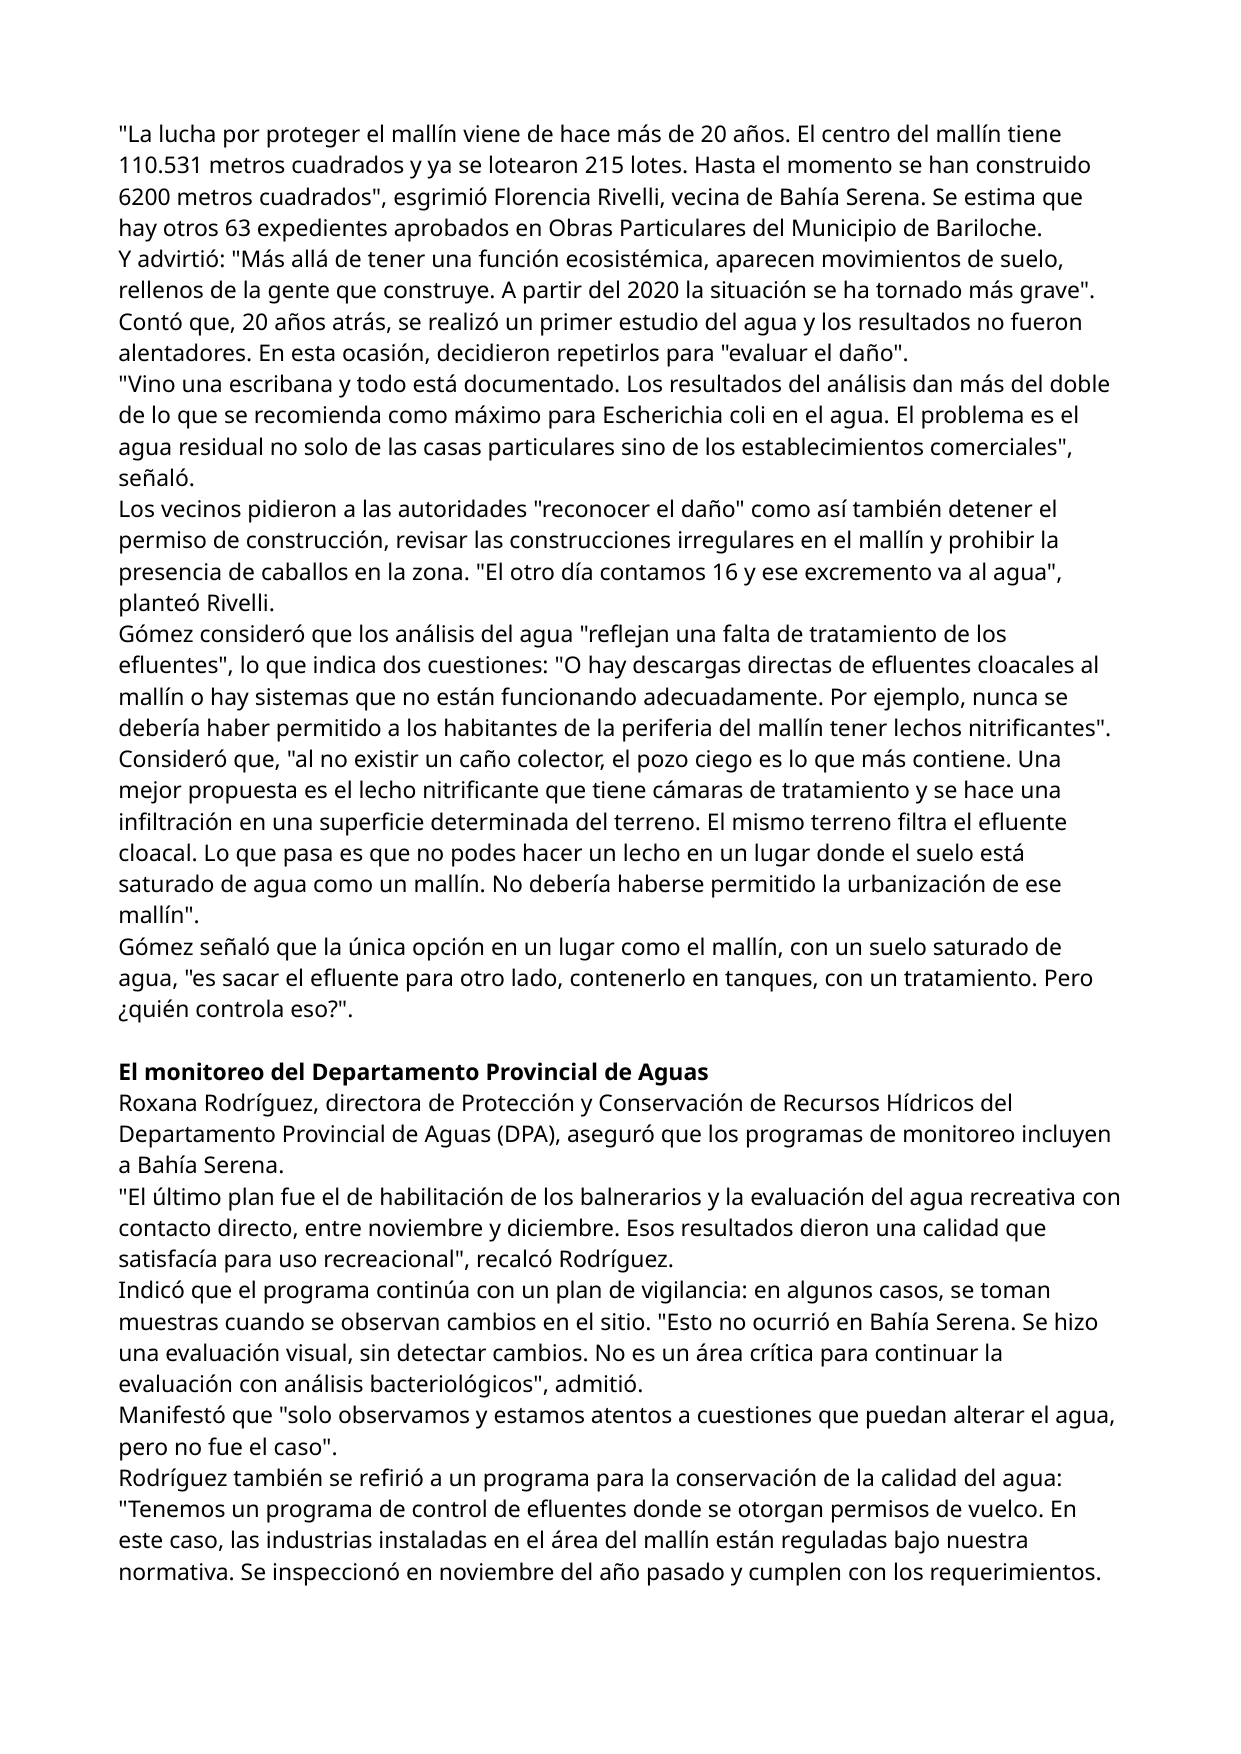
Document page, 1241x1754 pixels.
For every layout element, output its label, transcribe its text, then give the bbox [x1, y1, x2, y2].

text Los vecinos pidieron a las autoridades "reconocer el daño" como así también detener el permiso de construcción, revisar las construcciones irregulares en el mallín y prohibir la presencia de caballos en la zona. "El otro día contamos 16 y ese excremento va al agua", planteó Rivelli. [118, 493, 1122, 618]
text Rodríguez también se refirió a un programa para la conservación de la calidad del agua: "Tenemos un programa de control de efluentes donde se otorgan permisos de vuelco. En este caso, las industrias instaladas en el área del mallín están reguladas bajo nuestra normativa. Se inspeccionó en noviembre del año pasado y cumplen con los requerimientos. [118, 1462, 1122, 1587]
text "Vino una escribana y todo está documentado. Los resultados del análisis dan más del doble de lo que se recomienda como máximo para Escherichia coli en el agua. El problema es el agua residual no solo de las casas particulares sino de los establecimientos comerciales", señaló. [118, 368, 1122, 493]
text Gómez consideró que los análisis del agua "reflejan una falta de tratamiento de los efluentes", lo que indica dos cuestiones: "O hay descargas directas de efluentes cloacales al mallín o hay sistemas que no están funcionando adecuadamente. Por ejemplo, nunca se debería haber permitido a los habitantes de la periferia del mallín tener lechos nitrificantes". [118, 618, 1122, 743]
text El monitoreo del Departamento Provincial de Aguas [118, 1056, 1122, 1087]
text Manifestó que "solo observamos y estamos atentos a cuestiones que puedan alterar el agua, pero no fue el caso". [118, 1399, 1122, 1462]
text Indicó que el programa continúa con un plan de vigilancia: en algunos casos, se toman muestras cuando se observan cambios en el sitio. "Esto no ocurrió en Bahía Serena. Se hizo una evaluación visual, sin detectar cambios. No es un área crítica para continuar la evaluación con análisis bacteriológicos", admitió. [118, 1274, 1122, 1399]
text Contó que, 20 años atrás, se realizó un primer estudio del agua y los resultados no fueron alentadores. En esta ocasión, decidieron repetirlos para "evaluar el daño". [118, 306, 1122, 368]
text Roxana Rodríguez, directora de Protección y Conservación de Recursos Hídricos del Departamento Provincial de Aguas (DPA), aseguró que los programas de monitoreo incluyen a Bahía Serena. [118, 1087, 1122, 1181]
text Gómez señaló que la única opción en un lugar como el mallín, con un suelo saturado de agua, "es sacar el efluente para otro lado, contenerlo en tanques, con un tratamiento. Pero ¿quién controla eso?". [118, 931, 1122, 1024]
text "El último plan fue el de habilitación de los balnerarios y la evaluación del agua recreativa con contacto directo, entre noviembre y diciembre. Esos resultados dieron una calidad que satisfacía para uso recreacional", recalcó Rodríguez. [118, 1181, 1122, 1274]
text "La lucha por proteger el mallín viene de hace más de 20 años. El centro del mallín tiene 110.531 metros cuadrados y ya se lotearon 215 lotes. Hasta el momento se han construido 6200 metros cuadrados", esgrimió Florencia Rivelli, vecina de Bahía Serena. Se estima que hay otros 63 expedientes aprobados en Obras Particulares del Municipio de Bariloche. [118, 118, 1122, 243]
text Y advirtió: "Más allá de tener una función ecosistémica, aparecen movimientos de suelo, rellenos de la gente que construye. A partir del 2020 la situación se ha tornado más grave". [118, 243, 1122, 306]
text Consideró que, "al no existir un caño colector, el pozo ciego es lo que más contiene. Una mejor propuesta es el lecho nitrificante que tiene cámaras de tratamiento y se hace una infiltración en una superficie determinada del terreno. El mismo terreno filtra el efluente cloacal. Lo que pasa es que no podes hacer un lecho en un lugar donde el suelo está saturado de agua como un mallín. No debería haberse permitido la urbanización de ese mallín". [118, 743, 1122, 931]
